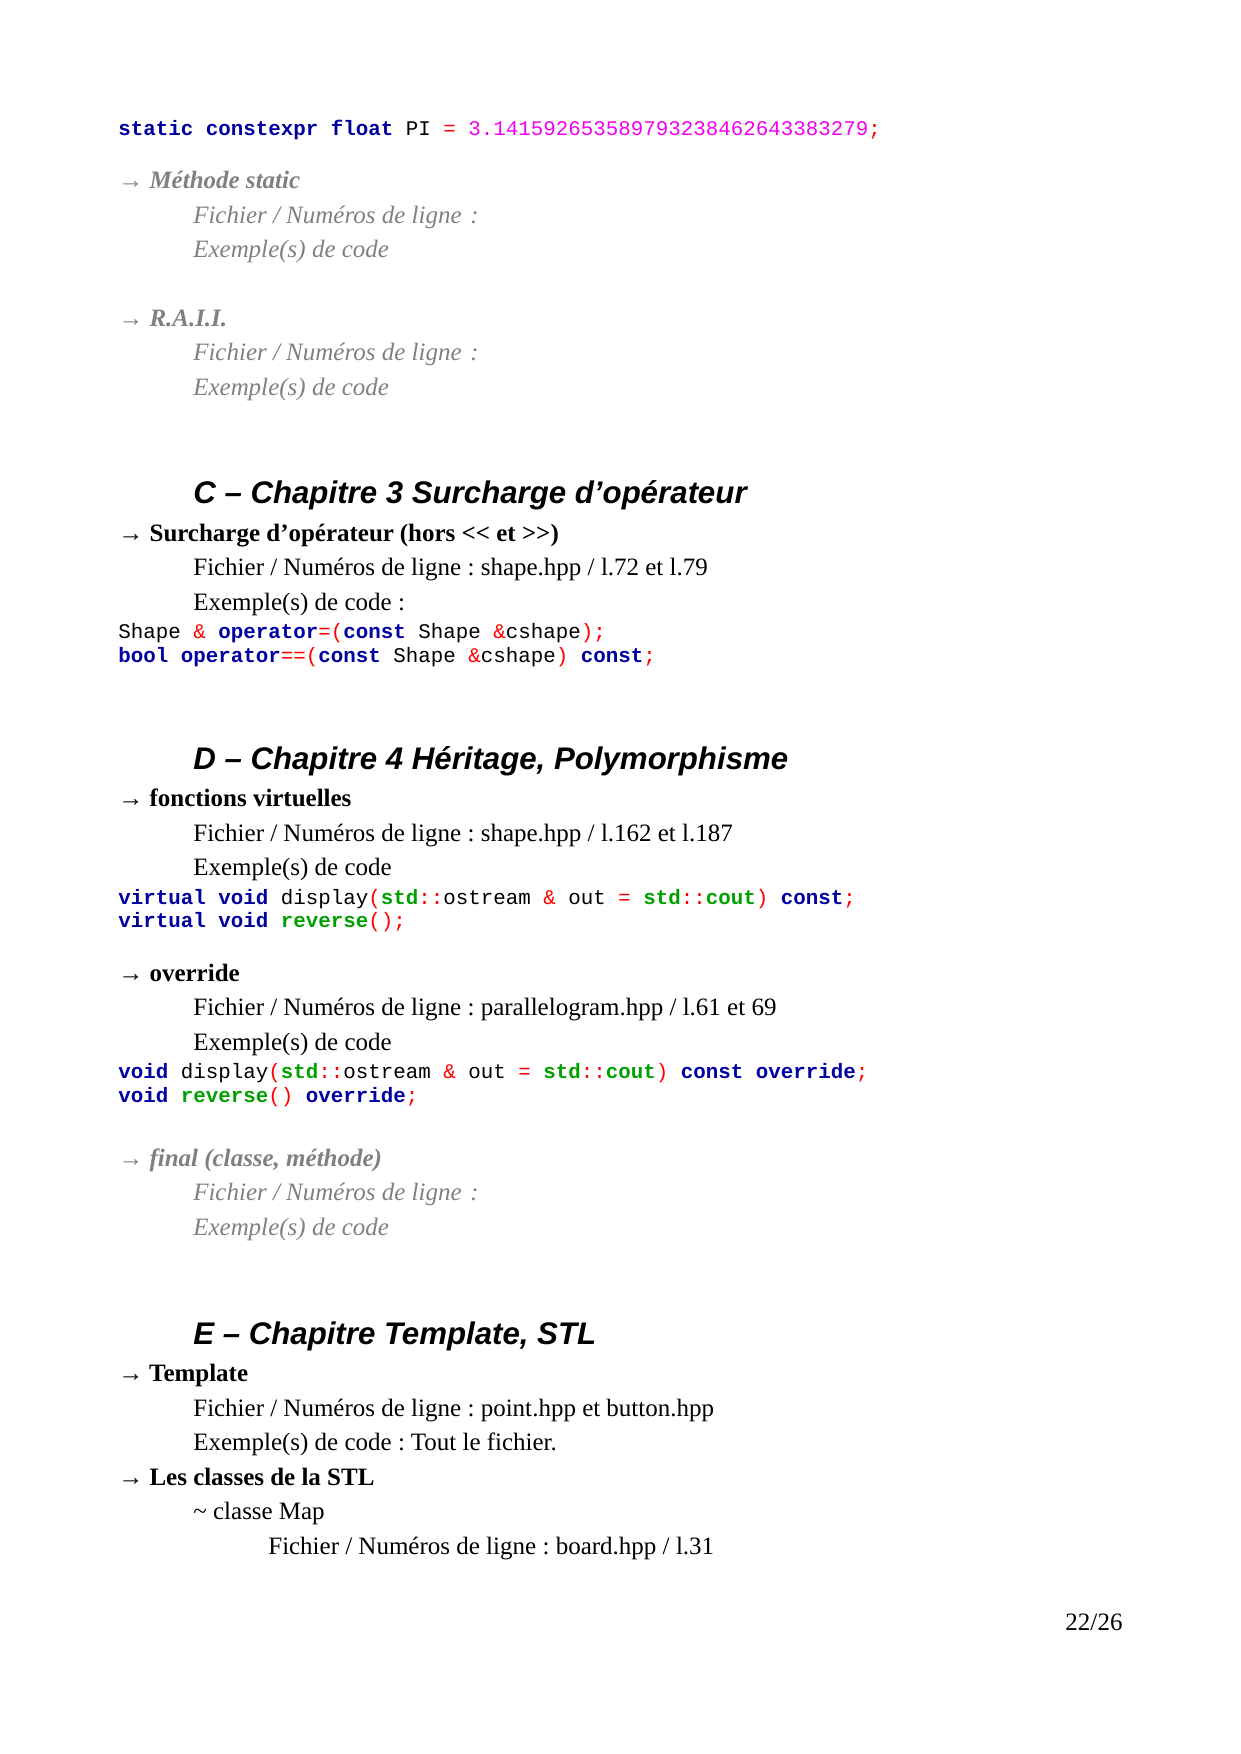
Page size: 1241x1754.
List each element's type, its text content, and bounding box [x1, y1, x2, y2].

text → Surcharge d’opérateur (hors << et >>) [118, 518, 1122, 546]
text Exemple(s) de code [118, 372, 1122, 401]
text virtual void display(std::ostream & out = std::cout) const; [118, 887, 1122, 910]
text Exemple(s) de code : Tout le fichier. [118, 1427, 1122, 1456]
text Exemple(s) de code [118, 1027, 1122, 1055]
text Fichier / Numéros de ligne : point.hpp et button.hpp [118, 1393, 1122, 1422]
text void display(std::ostream & out = std::cout) const override; [118, 1061, 1122, 1085]
text Fichier / Numéros de ligne : [118, 1177, 1122, 1206]
text Fichier / Numéros de ligne : board.hpp / l.31 [118, 1531, 1122, 1559]
text ~ classe Map [118, 1496, 1122, 1525]
text Fichier / Numéros de ligne : shape.hpp / l.162 et l.187 [118, 818, 1122, 847]
text → Template [118, 1358, 1122, 1387]
text virtual void reverse(); [118, 910, 1122, 934]
text static constexpr float PI = 3.141592653589793238462643383279; [118, 118, 1122, 142]
text Fichier / Numéros de ligne : [118, 200, 1122, 229]
text Exemple(s) de code [118, 1212, 1122, 1241]
text Fichier / Numéros de ligne : shape.hpp / l.72 et l.79 [118, 552, 1122, 581]
text D – Chapitre 4 Héritage, Polymorphisme [118, 740, 1122, 776]
text E – Chapitre Template, STL [118, 1315, 1122, 1351]
text Fichier / Numéros de ligne : parallelogram.hpp / l.61 et 69 [118, 992, 1122, 1021]
text void reverse() override; [118, 1085, 1122, 1108]
text Fichier / Numéros de ligne : [118, 337, 1122, 366]
text Exemple(s) de code : [118, 587, 1122, 615]
text Shape & operator=(const Shape &cshape); [118, 621, 1122, 645]
text → fonctions virtuelles [118, 783, 1122, 812]
text Exemple(s) de code [118, 852, 1122, 881]
text bool operator==(const Shape &cshape) const; [118, 645, 1122, 668]
text → override [118, 958, 1122, 986]
text C – Chapitre 3 Surcharge d’opérateur [118, 474, 1122, 510]
text Exemple(s) de code [118, 234, 1122, 263]
text → R.A.I.I. [118, 303, 1122, 332]
text → Les classes de la STL [118, 1462, 1122, 1491]
text → Méthode static [118, 165, 1122, 194]
text → final (classe, méthode) [118, 1143, 1122, 1172]
